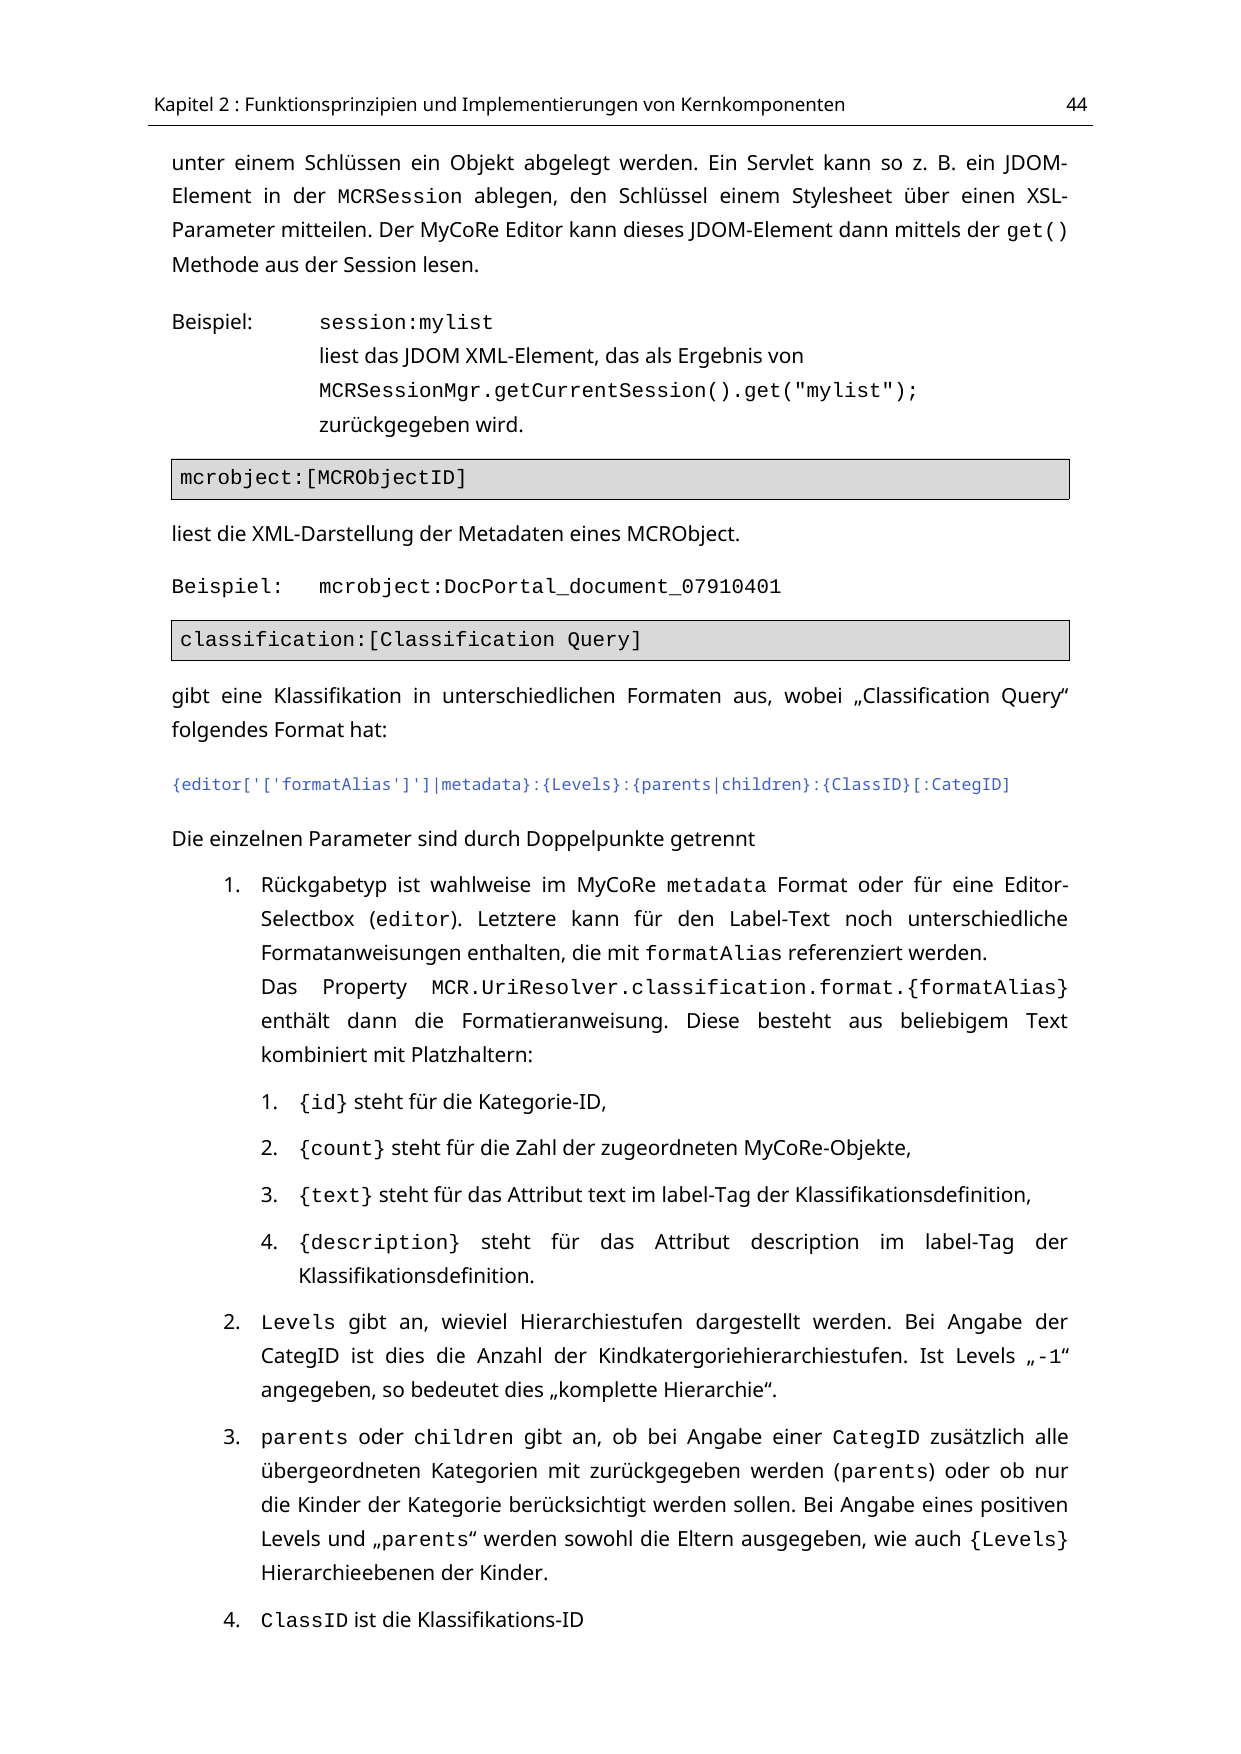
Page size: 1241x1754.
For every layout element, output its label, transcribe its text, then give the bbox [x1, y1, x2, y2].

text unter einem Schlüssen ein Objekt abgelegt werden. Ein Servlet kann so z. B. ein JDOM-Element in der MCRSession ablegen, den Schlüssel einem Stylesheet über einen XSL-Parameter mitteilen. Der MyCoRe Editor kann dieses JDOM-Element dann mittels der get() Methode aus der Session lesen. [171, 148, 1069, 278]
list Levels gibt an, wieviel Hierarchiestufen dargestellt werden. Bei Angabe der CategID ist dies die Anzahl der Kindkatergoriehierarchiestufen. Ist Levels „-1“ angegeben, so bedeutet dies „komplette Hierarchie“. [185, 1307, 1069, 1404]
list ClassID ist die Klassifikations-ID [185, 1605, 1069, 1633]
list {text} steht für das Attribut text im label-Tag der Klassifikationsdefinition, [223, 1180, 1069, 1209]
list Rückgabetyp ist wahlweise im MyCoRe metadata Format oder für eine Editor-Selectbox (editor). Letztere kann für den Label-Text noch unterschiedliche Formatanweisungen enthalten, die mit formatAlias referenziert werden. Das Property MCR.UriResolver.classification.format.{formatAlias} enthält dann die Formatieranweisung. Diese besteht aus beliebigem Text kombiniert mit Platzhaltern: [185, 870, 1069, 1069]
text Beispiel: mcrobject:DocPortal_document_07910401 [171, 576, 1069, 600]
text {editor['['formatAlias']']|metadata}:{Levels}:{parents|children}:{ClassID}[:CategID] [171, 772, 1069, 795]
text liest die XML-Darstellung der Metadaten eines MCRObject. [171, 519, 1069, 547]
list {count} steht für die Zahl der zugeordneten MyCoRe-Objekte, [223, 1133, 1069, 1162]
text Die einzelnen Parameter sind durch Doppelpunkte getrennt [171, 824, 1069, 852]
text gibt eine Klassifikation in unterschiedlichen Formaten aus, wobei „Classification Query“ folgendes Format hat: [171, 681, 1069, 743]
list {description} steht für das Attribut description im label-Tag der Klassifikationsdefinition. [223, 1227, 1069, 1289]
text Beispiel: session:mylist liest das JDOM XML-Element, das als Ergebnis von MCRSessionMgr.getCurrentSession().get("mylist"); zurückgegeben wird. [171, 307, 1069, 438]
text classification:[Classification Query] [172, 621, 1069, 660]
text mcrobject:[MCRObjectID] [172, 460, 1069, 499]
list {id} steht für die Kategorie-ID, [223, 1087, 1069, 1115]
list parents oder children gibt an, ob bei Angabe einer CategID zusätzlich alle übergeordneten Kategorien mit zurückgegeben werden (parents) oder ob nur die Kinder der Kategorie berücksichtigt werden sollen. Bei Angabe eines positiven Levels und „parents“ werden sowohl die Eltern ausgegeben, wie auch {Levels} Hierarchieebenen der Kinder. [185, 1422, 1069, 1587]
